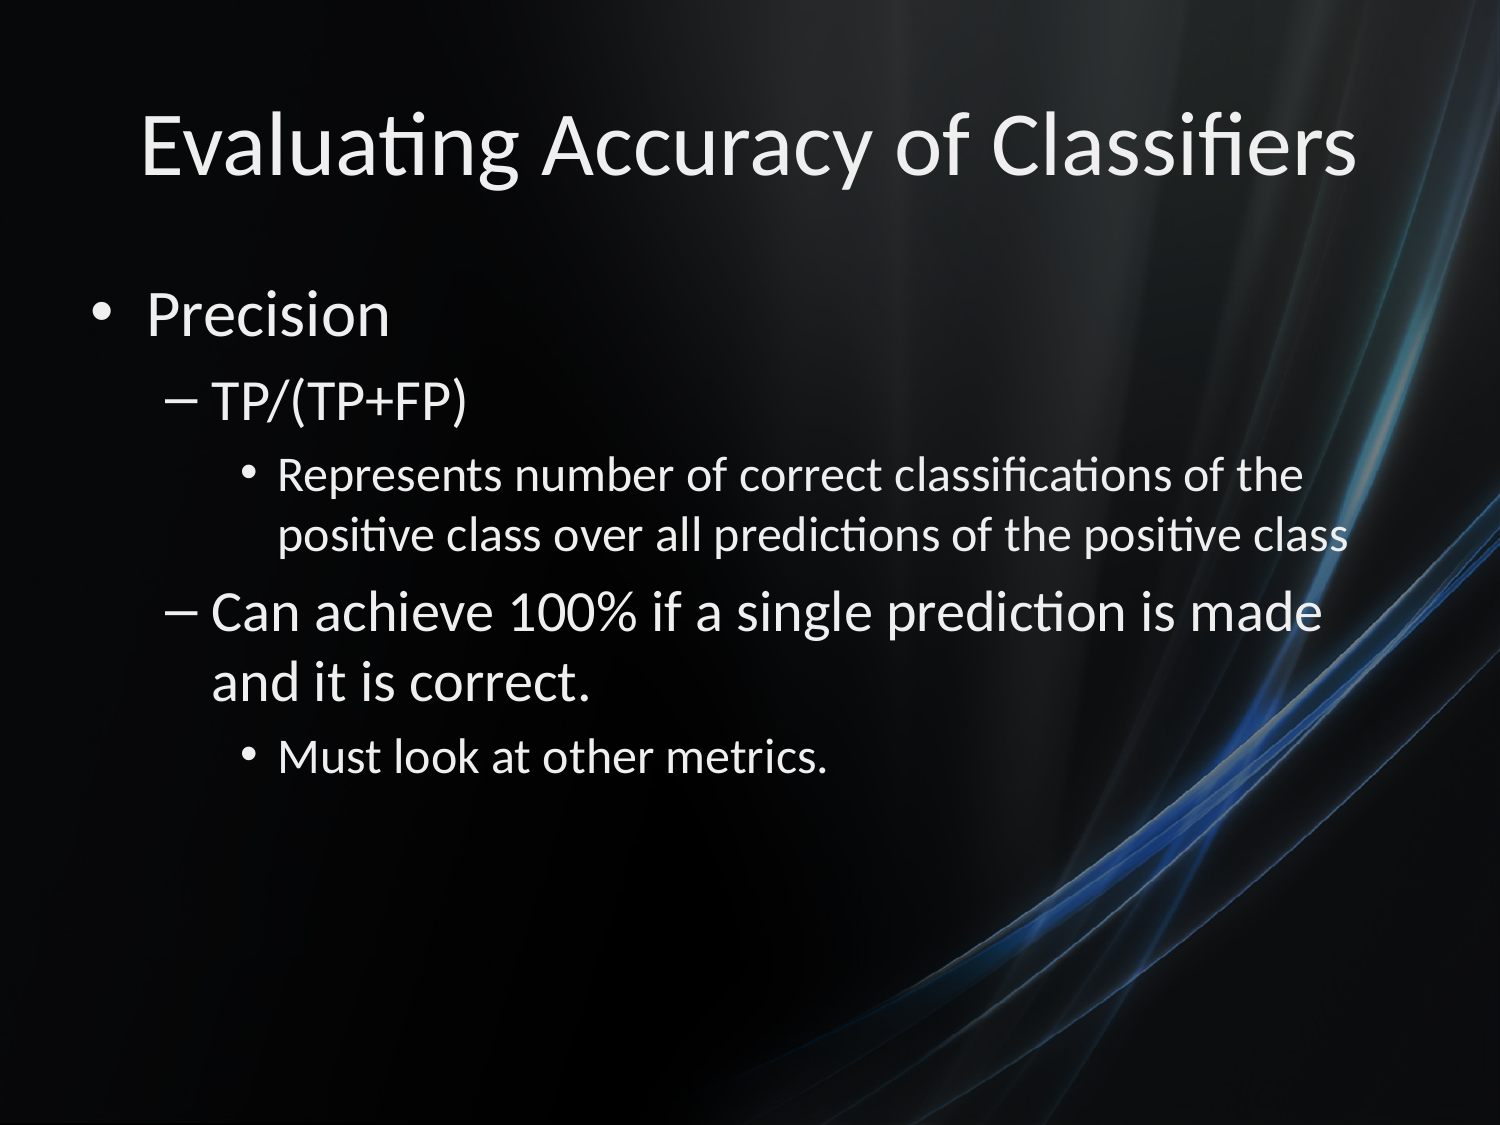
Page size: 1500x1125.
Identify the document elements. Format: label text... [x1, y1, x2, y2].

title Evaluating Accuracy of Classifiers [75, 45, 1425, 233]
picture [0, 0, 1500, 1125]
list Precision TP/(TP+FP) Represents number of correct classifications of the positive class over all predictions of the positive class Can achieve 100% if a single prediction is made and it is correct. Must look at other metrics. [75, 262, 1425, 1005]
